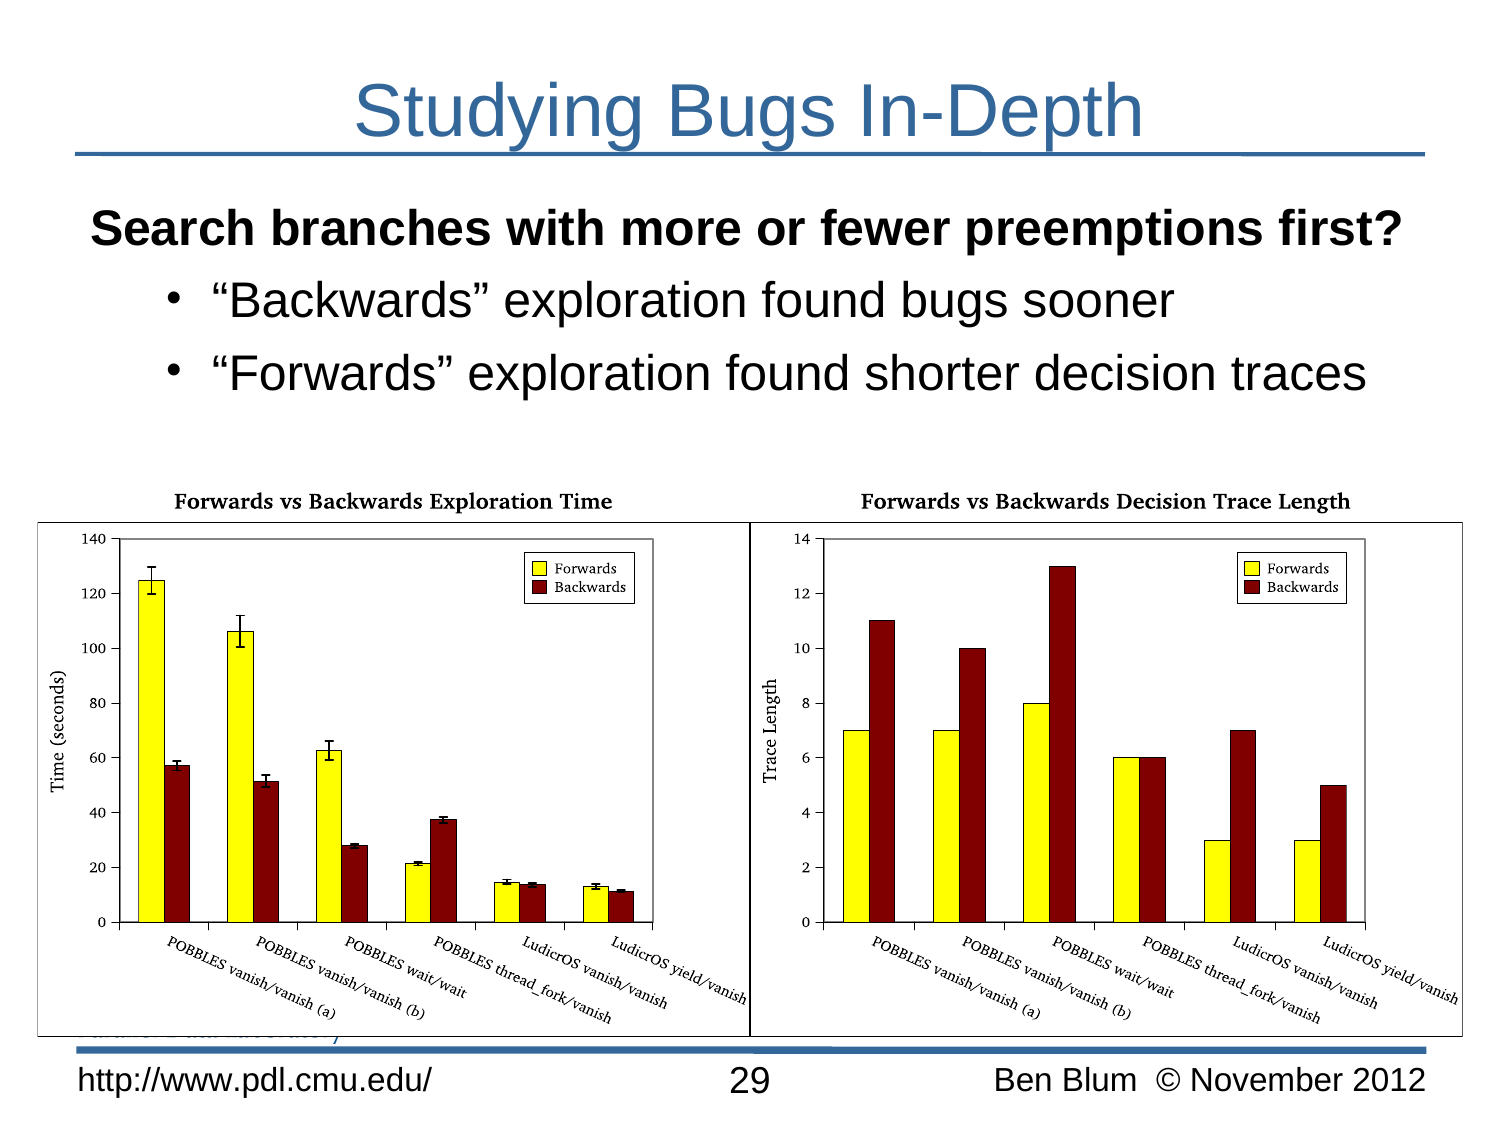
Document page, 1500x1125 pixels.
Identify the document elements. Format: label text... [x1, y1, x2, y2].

list Search branches with more or fewer preemptions first? “Backwards” exploration found bugs sooner “Forwards” exploration found shorter decision traces [75, 187, 1426, 487]
title Studying Bugs In-Depth [112, 50, 1388, 163]
picture [37, 487, 1463, 1044]
